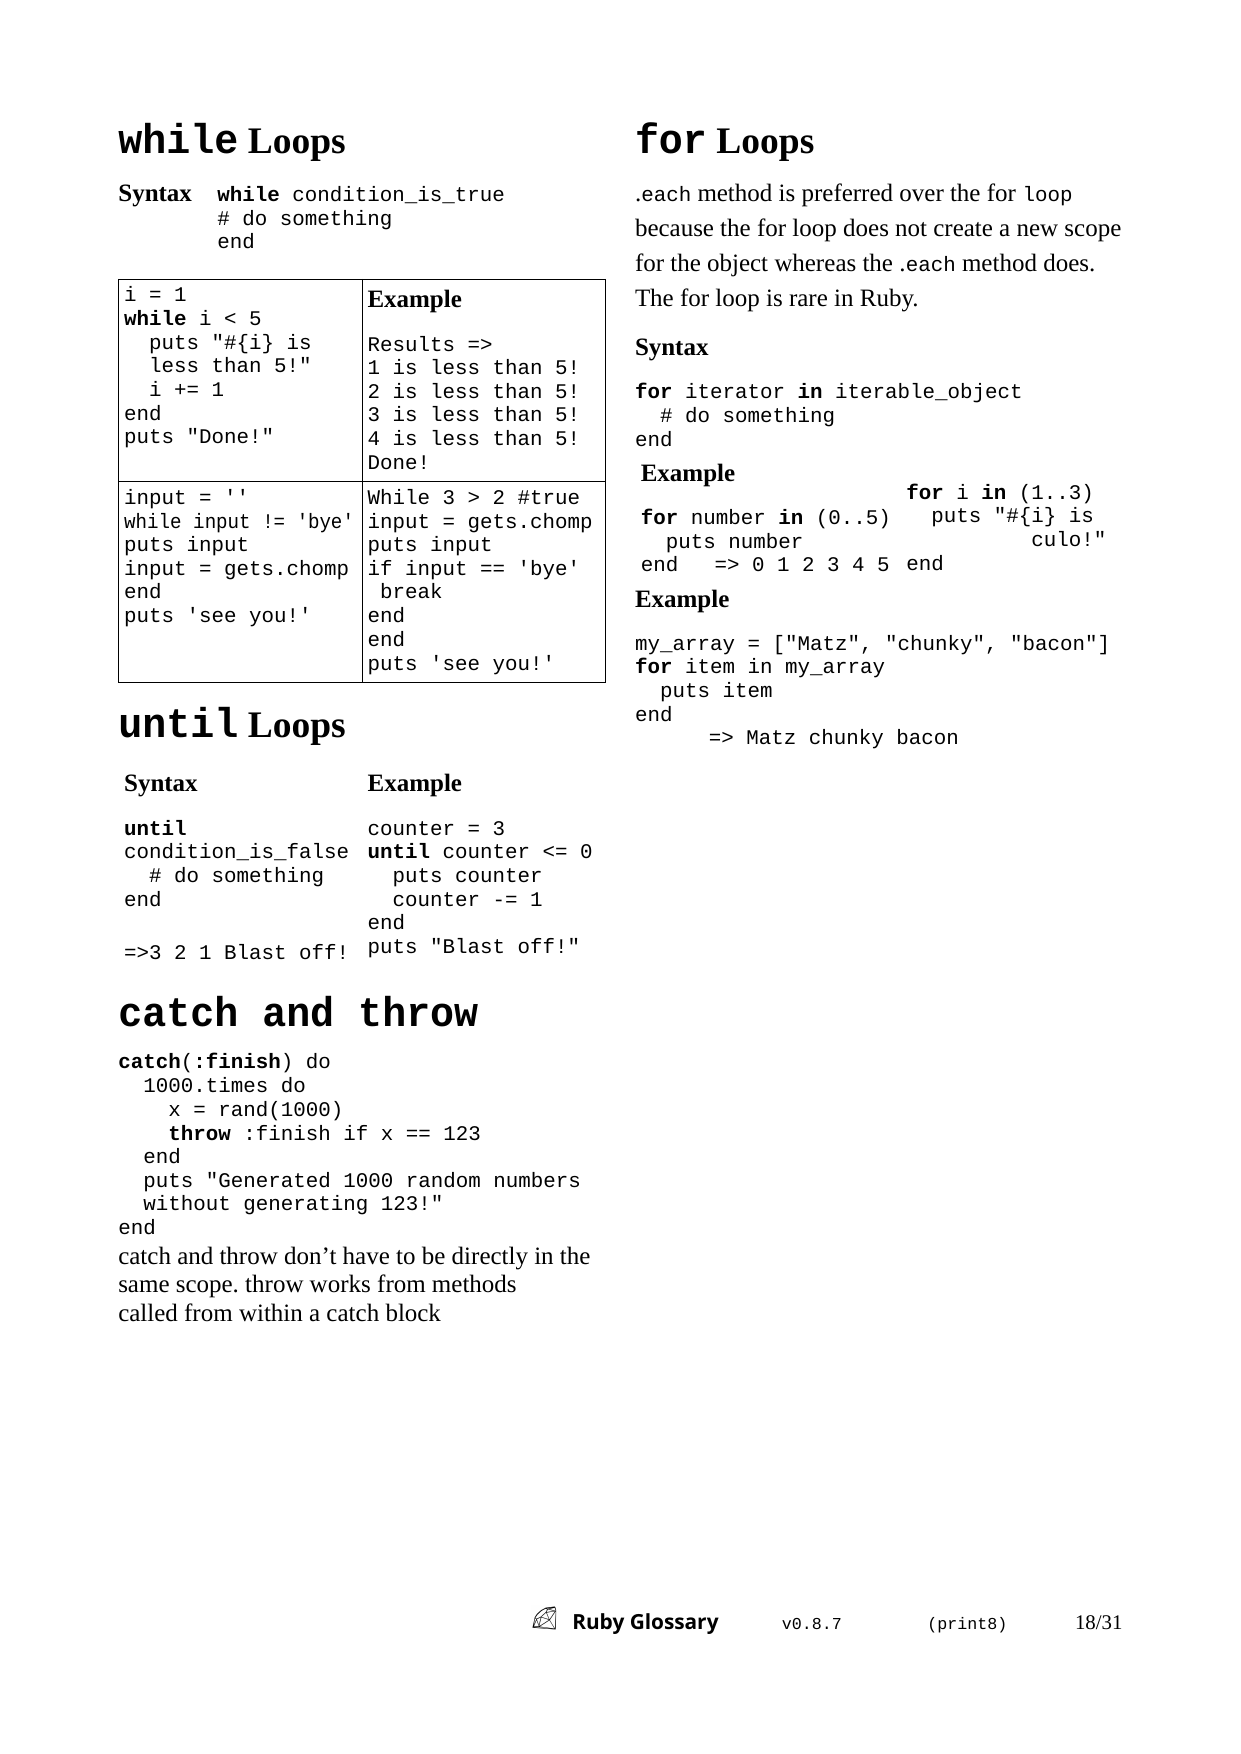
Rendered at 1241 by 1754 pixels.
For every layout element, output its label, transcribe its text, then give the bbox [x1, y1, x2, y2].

text 1000.times do [118, 1075, 605, 1099]
text throw :finish if x == 123 [118, 1122, 605, 1146]
table_header Syntax until condition_is_false # do something end =>3 2 1 Blast off! [118, 763, 362, 971]
text end [118, 231, 605, 255]
text puts "Generated 1000 random numbers [118, 1170, 605, 1193]
subtitle catch and throw [118, 992, 605, 1039]
text Example [635, 584, 1122, 612]
table_cell While 3 > 2 #true input = gets.chomp puts input if input == 'bye' break end end puts 'see you!' [363, 482, 605, 682]
text my_array = ["Matz", "chunky", "bacon"] [635, 633, 1122, 656]
text catch and throw don’t have to be directly in the same scope. throw works from methods [118, 1241, 605, 1298]
table_header i = 1 while i < 5 puts "#{i} is less than 5!" i += 1 end puts "Done!" [119, 280, 362, 481]
text Syntax while condition_is_true [118, 178, 605, 208]
text # do something [118, 208, 605, 231]
table_header for i in (1..3) puts "#{i} is culo!" end [900, 452, 1122, 584]
text # do something [635, 405, 1122, 429]
subtitle for Loops [635, 118, 1122, 166]
table_cell input = '' while input != 'bye' puts input input = gets.chomp end puts 'see you!' [119, 482, 362, 682]
text end [635, 704, 1122, 727]
text .each method is preferred over the for loop because the for loop does not create a new scope for the object whereas the .each method does. The for loop is rare in Ruby. [635, 178, 1122, 312]
text end [118, 1146, 605, 1170]
table_header Example Results => 1 is less than 5! 2 is less than 5! 3 is less than 5! 4 is less than 5! Done! [363, 280, 605, 481]
text x = rand(1000) [118, 1099, 605, 1122]
text without generating 123!" [118, 1193, 605, 1217]
text end [635, 429, 1122, 452]
text for item in my_array [635, 656, 1122, 680]
subtitle until Loops [118, 703, 605, 750]
picture [530, 1605, 557, 1630]
text catch(:finish) do [118, 1052, 605, 1075]
text puts item [635, 680, 1122, 704]
text => Matz chunky bacon [635, 727, 1122, 751]
text Syntax [635, 332, 1122, 361]
subtitle while Loops [118, 118, 605, 166]
text called from within a catch block [118, 1298, 605, 1327]
table_header Example counter = 3 until counter <= 0 puts counter counter -= 1 end puts "Blast off!" [362, 763, 605, 971]
table_header Example for number in (0..5) puts number end => 0 1 2 3 4 5 [635, 452, 900, 584]
text for iterator in iterable_object [635, 381, 1122, 405]
text end [118, 1217, 605, 1241]
